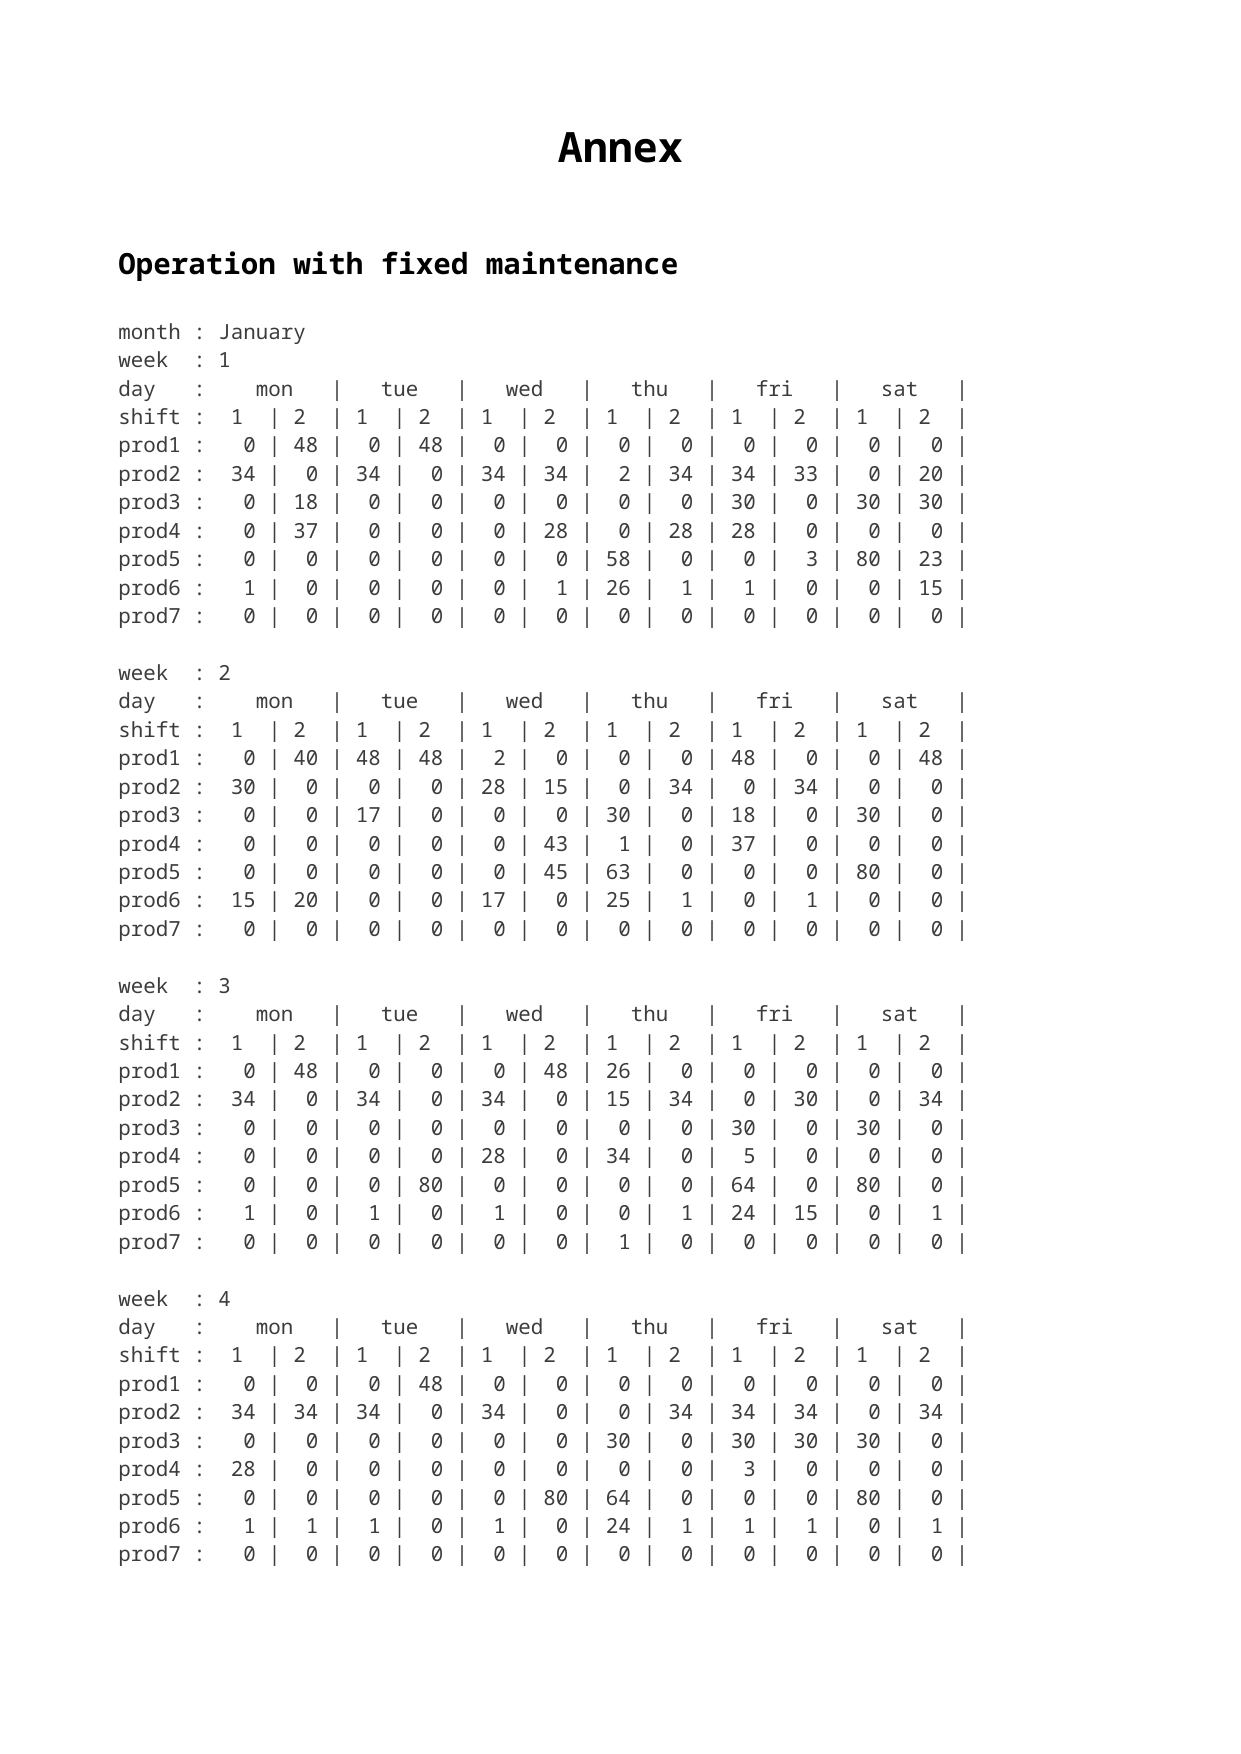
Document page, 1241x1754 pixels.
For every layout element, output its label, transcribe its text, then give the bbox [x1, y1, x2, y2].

text day : mon | tue | wed | thu | fri | sat | [118, 1312, 1122, 1341]
text prod2 : 34 | 0 | 34 | 0 | 34 | 0 | 15 | 34 | 0 | 30 | 0 | 34 | [118, 1084, 1122, 1113]
text day : mon | tue | wed | thu | fri | sat | [118, 999, 1122, 1028]
text prod5 : 0 | 0 | 0 | 0 | 0 | 45 | 63 | 0 | 0 | 0 | 80 | 0 | [118, 857, 1122, 886]
text shift : 1 | 2 | 1 | 2 | 1 | 2 | 1 | 2 | 1 | 2 | 1 | 2 | [118, 402, 1122, 431]
text prod1 : 0 | 0 | 0 | 48 | 0 | 0 | 0 | 0 | 0 | 0 | 0 | 0 | [118, 1369, 1122, 1397]
text prod5 : 0 | 0 | 0 | 80 | 0 | 0 | 0 | 0 | 64 | 0 | 80 | 0 | [118, 1170, 1122, 1198]
text prod2 : 34 | 0 | 34 | 0 | 34 | 34 | 2 | 34 | 34 | 33 | 0 | 20 | [118, 459, 1122, 487]
text prod4 : 0 | 0 | 0 | 0 | 0 | 43 | 1 | 0 | 37 | 0 | 0 | 0 | [118, 829, 1122, 857]
text prod3 : 0 | 18 | 0 | 0 | 0 | 0 | 0 | 0 | 30 | 0 | 30 | 30 | [118, 487, 1122, 516]
text Operation with fixed maintenance [118, 243, 1122, 283]
text prod7 : 0 | 0 | 0 | 0 | 0 | 0 | 0 | 0 | 0 | 0 | 0 | 0 | [118, 914, 1122, 942]
text shift : 1 | 2 | 1 | 2 | 1 | 2 | 1 | 2 | 1 | 2 | 1 | 2 | [118, 715, 1122, 743]
text week : 1 [118, 345, 1122, 374]
text Annex [118, 118, 1122, 175]
text prod4 : 28 | 0 | 0 | 0 | 0 | 0 | 0 | 0 | 3 | 0 | 0 | 0 | [118, 1454, 1122, 1483]
text prod7 : 0 | 0 | 0 | 0 | 0 | 0 | 0 | 0 | 0 | 0 | 0 | 0 | [118, 601, 1122, 629]
text day : mon | tue | wed | thu | fri | sat | [118, 374, 1122, 402]
text prod6 : 1 | 1 | 1 | 0 | 1 | 0 | 24 | 1 | 1 | 1 | 0 | 1 | [118, 1511, 1122, 1539]
text prod6 : 1 | 0 | 1 | 0 | 1 | 0 | 0 | 1 | 24 | 15 | 0 | 1 | [118, 1198, 1122, 1227]
text prod1 : 0 | 48 | 0 | 0 | 0 | 48 | 26 | 0 | 0 | 0 | 0 | 0 | [118, 1056, 1122, 1084]
text prod4 : 0 | 0 | 0 | 0 | 28 | 0 | 34 | 0 | 5 | 0 | 0 | 0 | [118, 1141, 1122, 1170]
text prod3 : 0 | 0 | 0 | 0 | 0 | 0 | 30 | 0 | 30 | 30 | 30 | 0 | [118, 1426, 1122, 1454]
text week : 4 [118, 1284, 1122, 1312]
text prod1 : 0 | 48 | 0 | 48 | 0 | 0 | 0 | 0 | 0 | 0 | 0 | 0 | [118, 431, 1122, 459]
text shift : 1 | 2 | 1 | 2 | 1 | 2 | 1 | 2 | 1 | 2 | 1 | 2 | [118, 1341, 1122, 1369]
text day : mon | tue | wed | thu | fri | sat | [118, 686, 1122, 715]
text shift : 1 | 2 | 1 | 2 | 1 | 2 | 1 | 2 | 1 | 2 | 1 | 2 | [118, 1028, 1122, 1056]
text prod2 : 30 | 0 | 0 | 0 | 28 | 15 | 0 | 34 | 0 | 34 | 0 | 0 | [118, 772, 1122, 800]
text prod2 : 34 | 34 | 34 | 0 | 34 | 0 | 0 | 34 | 34 | 34 | 0 | 34 | [118, 1397, 1122, 1426]
text prod7 : 0 | 0 | 0 | 0 | 0 | 0 | 1 | 0 | 0 | 0 | 0 | 0 | [118, 1227, 1122, 1255]
text prod5 : 0 | 0 | 0 | 0 | 0 | 0 | 58 | 0 | 0 | 3 | 80 | 23 | [118, 544, 1122, 573]
text prod3 : 0 | 0 | 17 | 0 | 0 | 0 | 30 | 0 | 18 | 0 | 30 | 0 | [118, 800, 1122, 829]
text month : January [118, 317, 1122, 345]
text prod6 : 1 | 0 | 0 | 0 | 0 | 1 | 26 | 1 | 1 | 0 | 0 | 15 | [118, 573, 1122, 601]
text prod7 : 0 | 0 | 0 | 0 | 0 | 0 | 0 | 0 | 0 | 0 | 0 | 0 | [118, 1539, 1122, 1568]
text prod5 : 0 | 0 | 0 | 0 | 0 | 80 | 64 | 0 | 0 | 0 | 80 | 0 | [118, 1483, 1122, 1511]
text prod6 : 15 | 20 | 0 | 0 | 17 | 0 | 25 | 1 | 0 | 1 | 0 | 0 | [118, 886, 1122, 914]
text week : 2 [118, 658, 1122, 686]
text week : 3 [118, 971, 1122, 999]
text prod3 : 0 | 0 | 0 | 0 | 0 | 0 | 0 | 0 | 30 | 0 | 30 | 0 | [118, 1113, 1122, 1141]
text prod1 : 0 | 40 | 48 | 48 | 2 | 0 | 0 | 0 | 48 | 0 | 0 | 48 | [118, 743, 1122, 772]
text prod4 : 0 | 37 | 0 | 0 | 0 | 28 | 0 | 28 | 28 | 0 | 0 | 0 | [118, 516, 1122, 544]
